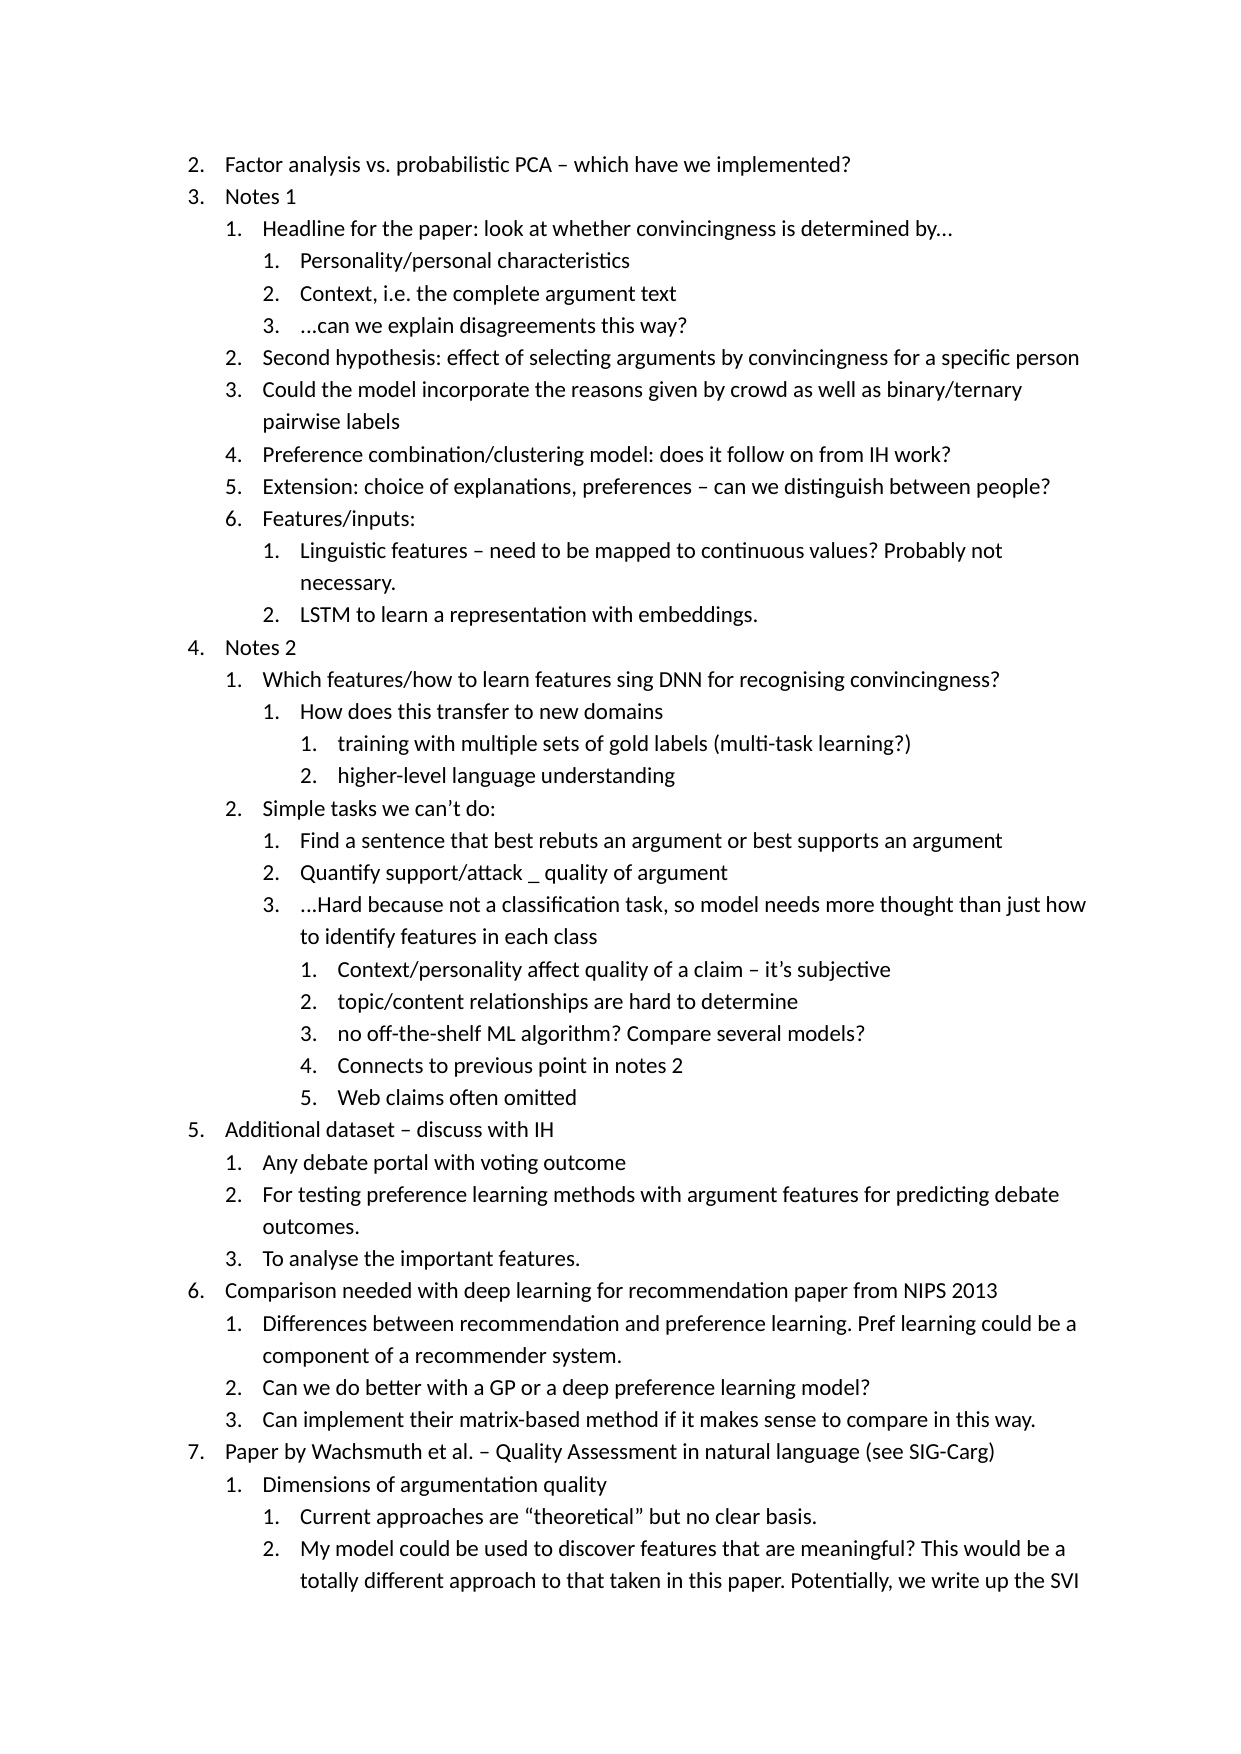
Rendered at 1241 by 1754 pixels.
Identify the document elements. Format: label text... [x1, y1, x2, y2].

list Quantify support/attack _ quality of argument [262, 858, 1090, 886]
list Notes 2 [187, 633, 1090, 661]
list training with multiple sets of gold labels (multi-task learning?) [300, 729, 1090, 757]
list Features/inputs: [225, 504, 1090, 532]
list no off-the-shelf ML algorithm? Compare several models? [300, 1019, 1090, 1047]
list Dimensions of argumentation quality [225, 1470, 1090, 1498]
list Context/personality affect quality of a claim – it’s subjective [300, 955, 1090, 983]
list Current approaches are “theoretical” but no clear basis. [262, 1502, 1090, 1530]
list Personality/personal characteristics [262, 247, 1090, 274]
list Can implement their matrix-based method if it makes sense to compare in this way. [225, 1405, 1090, 1433]
list Differences between recommendation and preference learning. Pref learning could be a component of a recommender system. [225, 1309, 1090, 1369]
list Notes 1 [187, 182, 1090, 210]
list Any debate portal with voting outcome [225, 1148, 1090, 1176]
list How does this transfer to new domains [262, 697, 1090, 725]
list Simple tasks we can’t do: [225, 794, 1090, 822]
list Could the model incorporate the reasons given by crowd as well as binary/ternary pairwise labels [225, 375, 1090, 436]
list To analyse the important features. [225, 1244, 1090, 1272]
list Preference combination/clustering model: does it follow on from IH work? [225, 440, 1090, 468]
list higher-level language understanding [300, 762, 1090, 789]
list Comparison needed with deep learning for recommendation paper from NIPS 2013 [187, 1277, 1090, 1304]
list ...Hard because not a classification task, so model needs more thought than just how to identify features in each class [262, 890, 1090, 951]
list Paper by Wachsmuth et al. – Quality Assessment in natural language (see SIG-Carg) [187, 1437, 1090, 1466]
list LSTM to learn a representation with embeddings. [262, 601, 1090, 629]
list Find a sentence that best rebuts an argument or best supports an argument [262, 826, 1090, 854]
list Second hypothesis: effect of selecting arguments by convincingness for a specific person [225, 343, 1090, 371]
list Factor analysis vs. probabilistic PCA – which have we implemented? [187, 150, 1090, 178]
list Additional dataset – discuss with IH [187, 1116, 1090, 1144]
list Which features/how to learn features sing DNN for recognising convincingness? [225, 665, 1090, 693]
list My model could be used to discover features that are meaningful? This would be a totally different approach to that taken in this paper. Potentially, we write up the SVI [262, 1534, 1090, 1594]
list Connects to previous point in notes 2 [300, 1051, 1090, 1079]
list Web claims often omitted [300, 1083, 1090, 1111]
list Extension: choice of explanations, preferences – can we distinguish between people? [225, 472, 1090, 500]
list topic/content relationships are hard to determine [300, 987, 1090, 1015]
list Context, i.e. the complete argument text [262, 279, 1090, 307]
list Can we do better with a GP or a deep preference learning model? [225, 1373, 1090, 1401]
list Linguistic features – need to be mapped to continuous values? Probably not necessary. [262, 536, 1090, 596]
list ...can we explain disagreements this way? [262, 311, 1090, 339]
list Headline for the paper: look at whether convincingness is determined by... [225, 214, 1090, 242]
list For testing preference learning methods with argument features for predicting debate outcomes. [225, 1180, 1090, 1240]
